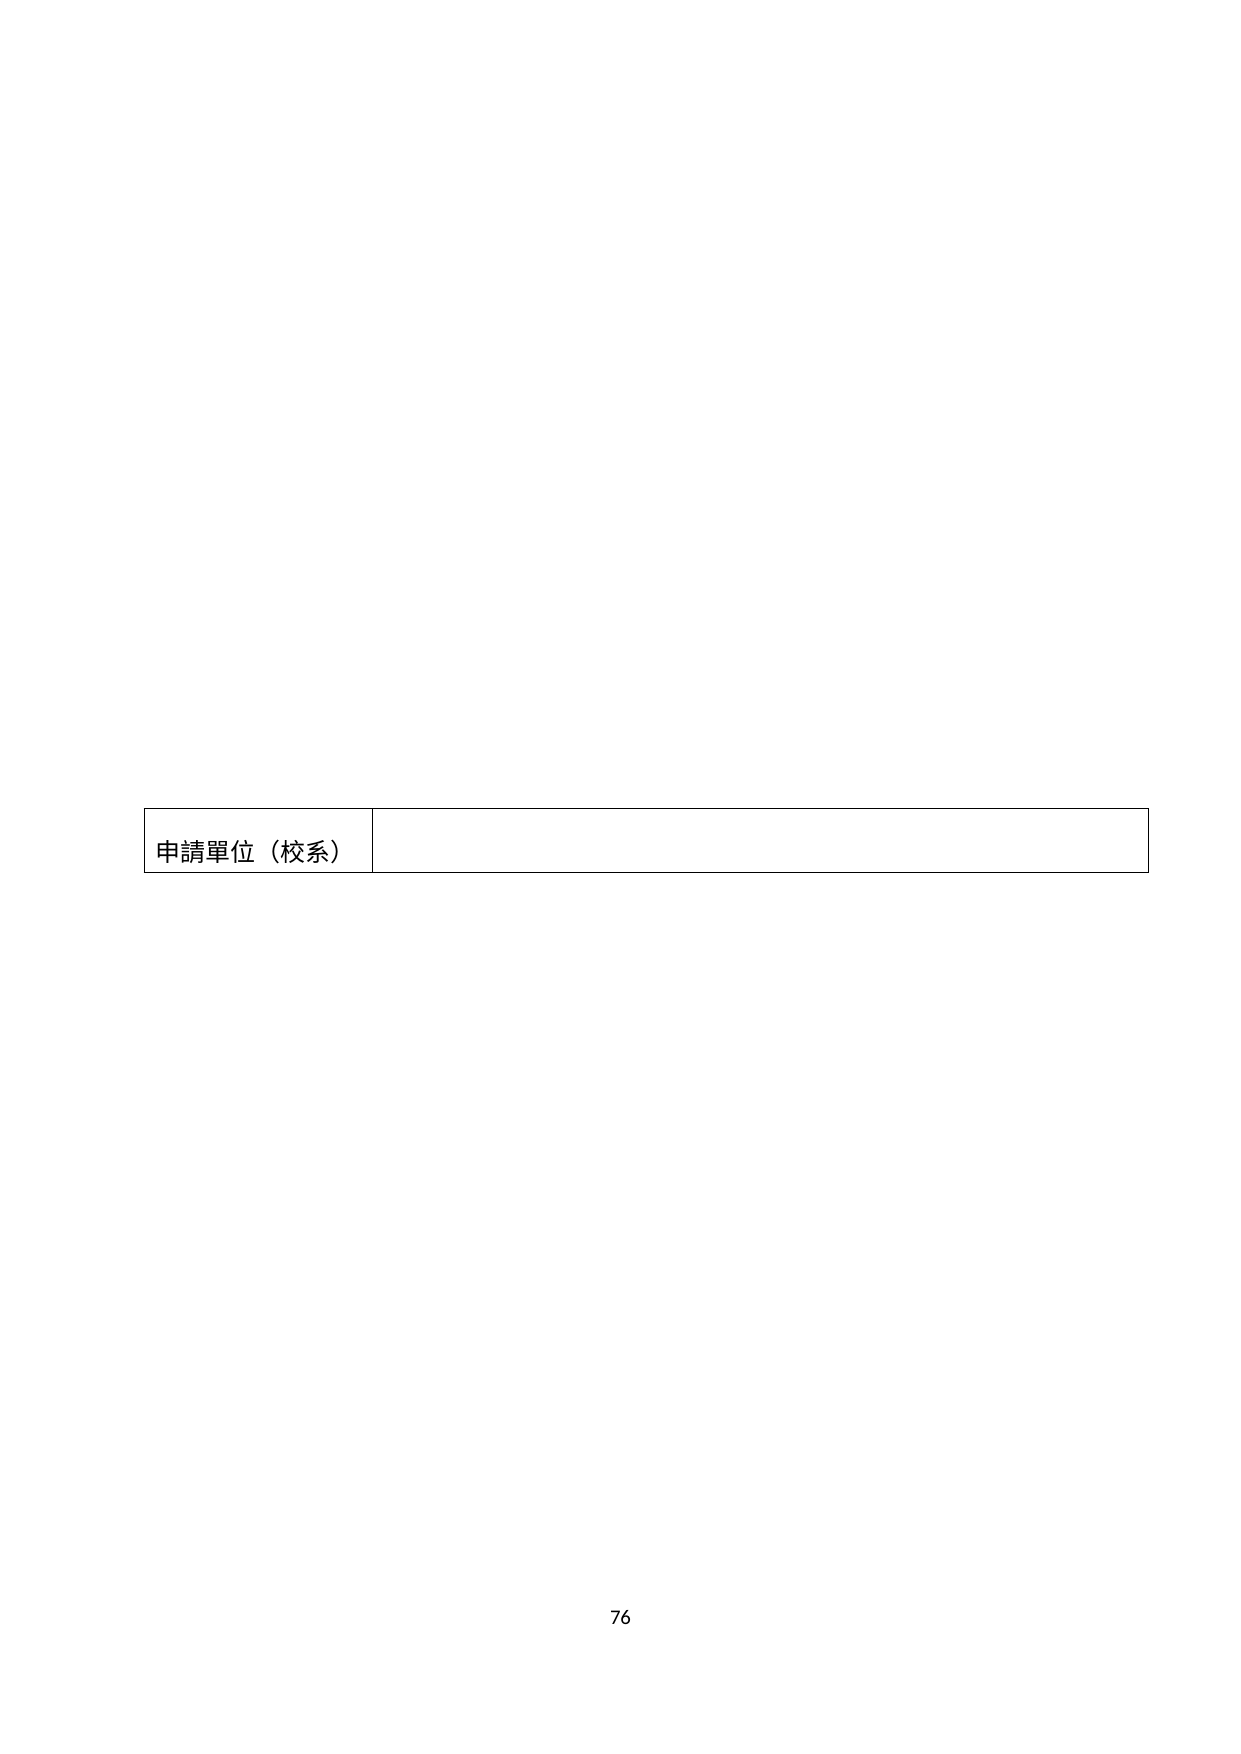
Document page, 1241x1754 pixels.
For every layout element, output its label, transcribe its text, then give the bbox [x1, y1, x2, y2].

table_header [373, 809, 1148, 872]
table_header 申請單位（校系） [145, 809, 372, 872]
